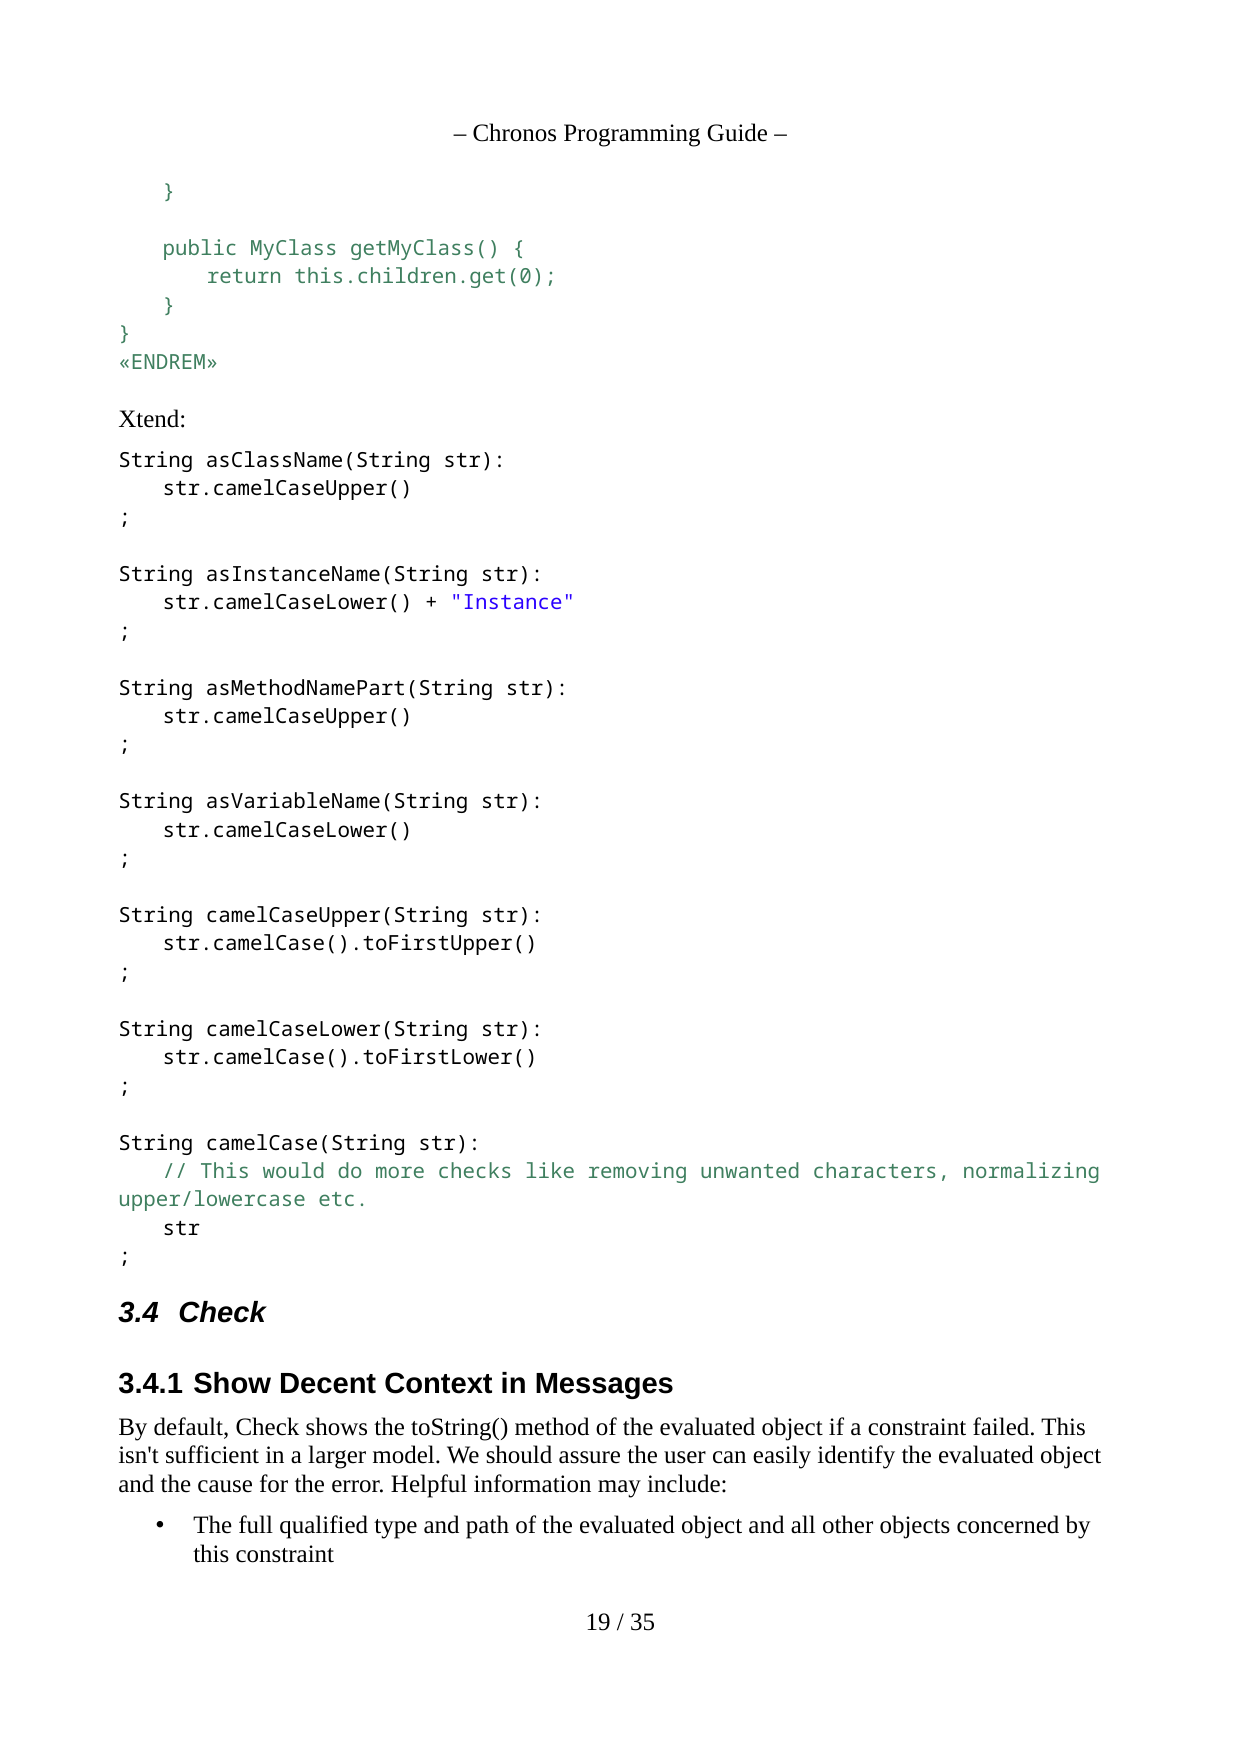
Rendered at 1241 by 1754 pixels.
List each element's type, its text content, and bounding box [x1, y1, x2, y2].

text } [118, 290, 1122, 318]
text String asMethodNamePart(String str): [118, 673, 1122, 701]
text str.camelCaseLower() + "Instance" [118, 587, 1122, 616]
text str.camelCase().toFirstUpper() [118, 928, 1122, 957]
subtitle Show Decent Context in Messages [118, 1366, 1122, 1399]
text str [118, 1213, 1122, 1241]
text str.camelCase().toFirstLower() [118, 1042, 1122, 1071]
text ; [118, 729, 1122, 758]
text String asVariableName(String str): [118, 786, 1122, 815]
text str.camelCaseUpper() [118, 473, 1122, 502]
text public MyClass getMyClass() { [118, 233, 1122, 262]
text String asInstanceName(String str): [118, 559, 1122, 587]
text return this.children.get(0); [118, 262, 1122, 290]
text // This would do more checks like removing unwanted characters, normalizing upper/lowercase etc. [118, 1156, 1122, 1213]
text str.camelCaseLower() [118, 815, 1122, 843]
text ; [118, 957, 1122, 985]
text ; [118, 616, 1122, 644]
text ; [118, 1071, 1122, 1099]
text str.camelCaseUpper() [118, 701, 1122, 729]
text String camelCaseUpper(String str): [118, 900, 1122, 928]
list The full qualified type and path of the evaluated object and all other objects concerned by this constraint [156, 1511, 1122, 1568]
text ; [118, 843, 1122, 872]
text By default, Check shows the toString() method of the evaluated object if a constraint failed. This isn't sufficient in a larger model. We should assure the user can easily identify the evaluated object and the cause for the error. Helpful information may include: [118, 1412, 1122, 1498]
text } [118, 318, 1122, 347]
subtitle Check [118, 1295, 1122, 1328]
text Xtend: [118, 404, 1122, 433]
text ; [118, 502, 1122, 530]
text «ENDREM» [118, 347, 1122, 375]
text String asClassName(String str): [118, 445, 1122, 473]
text ; [118, 1241, 1122, 1270]
text String camelCaseLower(String str): [118, 1014, 1122, 1042]
text String camelCase(String str): [118, 1128, 1122, 1156]
text } [118, 176, 1122, 205]
